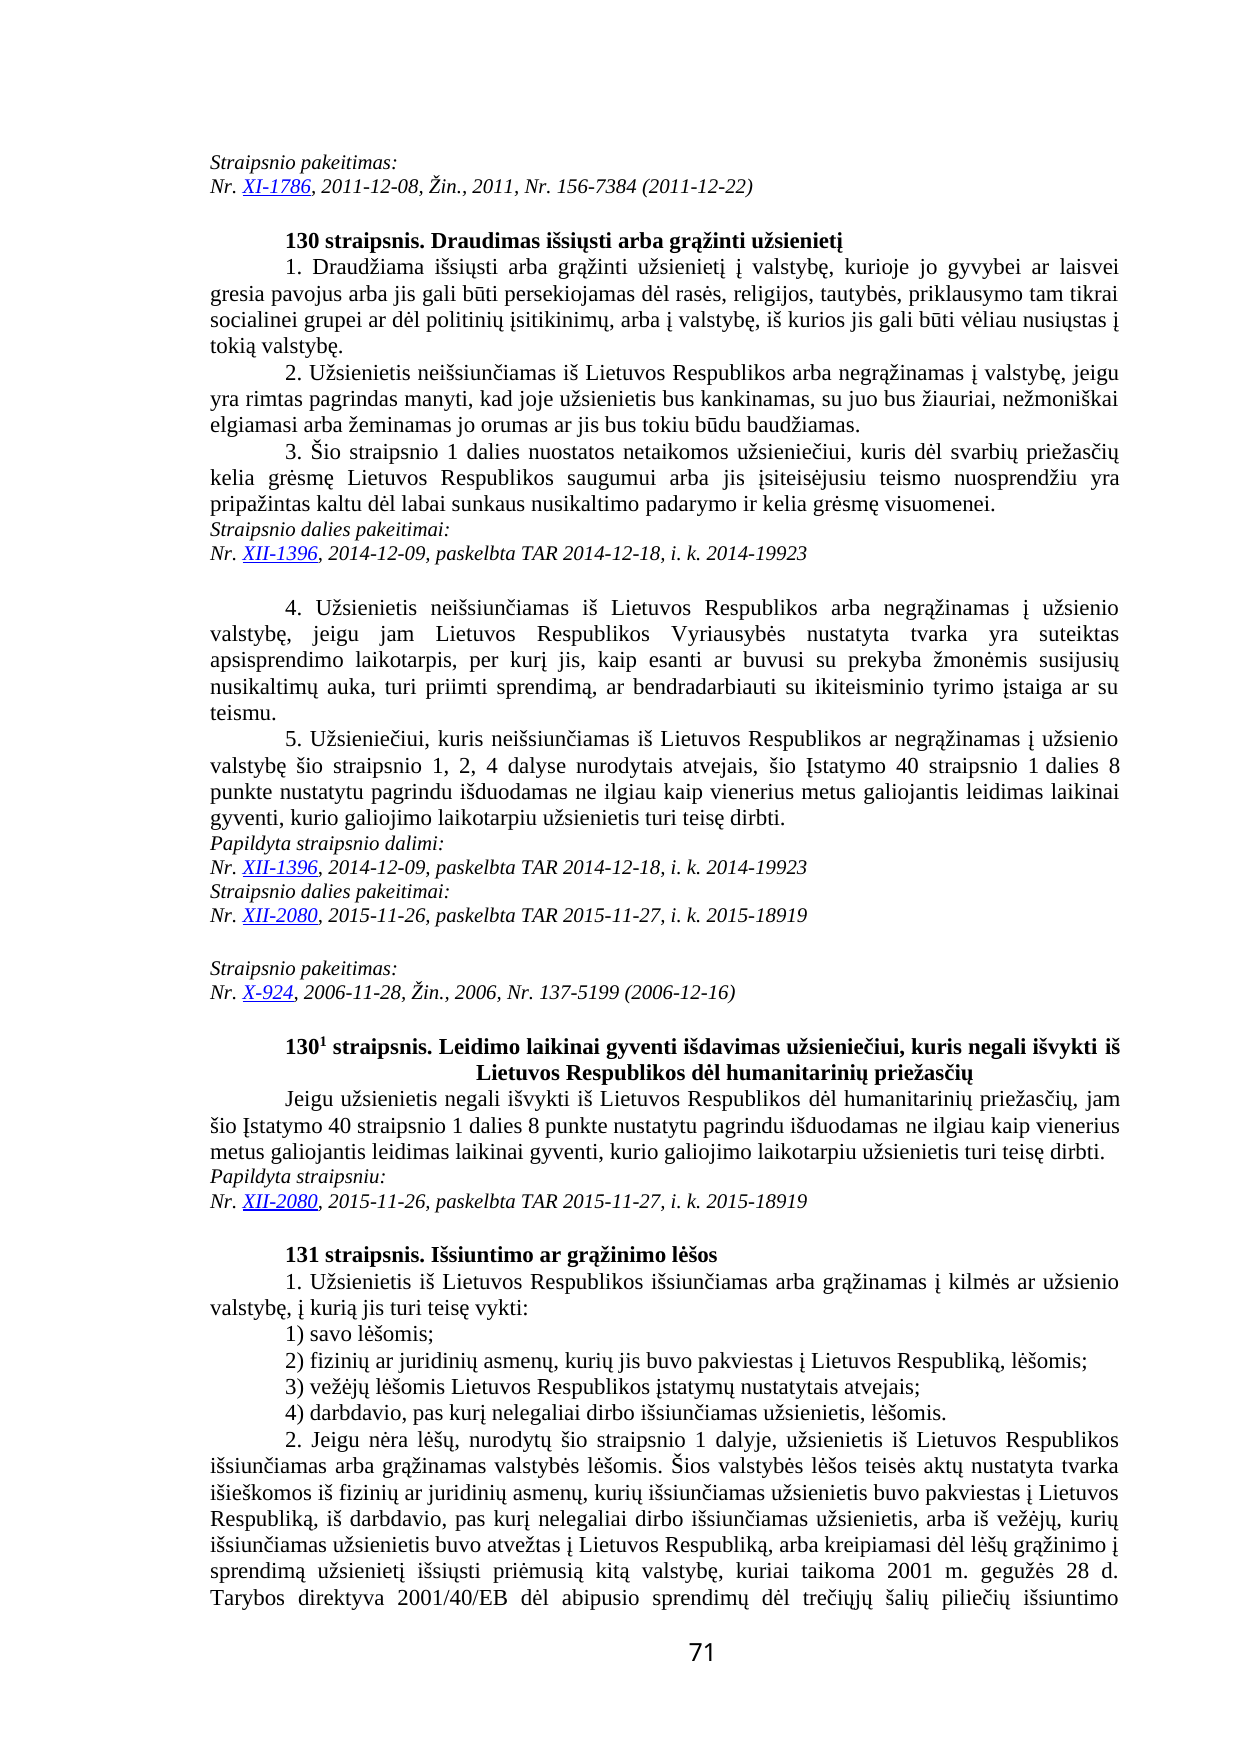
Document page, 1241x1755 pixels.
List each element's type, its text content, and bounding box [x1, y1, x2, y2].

text 3. Šio straipsnio 1 dalies nuostatos netaikomos užsieniečiui, kuris dėl svarbių priežasčių kelia grėsmę Lietuvos Respublikos saugumui arba jis įsiteisėjusiu teismo nuosprendžiu yra pripažintas kaltu dėl labai sunkaus nusikaltimo padarymo ir kelia grėsmę visuomenei. [210, 438, 1120, 517]
text 1) savo lėšomis; [210, 1320, 1120, 1347]
text 1. Draudžiama išsiųsti arba grąžinti užsienietį į valstybę, kurioje jo gyvybei ar laisvei gresia pavojus arba jis gali būti persekiojamas dėl rasės, religijos, tautybės, priklausymo tam tikrai socialinei grupei ar dėl politinių įsitikinimų, arba į valstybę, iš kurios jis gali būti vėliau nusiųstas į tokią valstybę. [210, 253, 1120, 359]
text Straipsnio dalies pakeitimai: [210, 879, 1120, 903]
text Nr. XII-2080, 2015-11-26, paskelbta TAR 2015-11-27, i. k. 2015-18919 [210, 1188, 1120, 1213]
text Nr. XI-1786, 2011-12-08, Žin., 2011, Nr. 156-7384 (2011-12-22) [210, 174, 1120, 198]
text Straipsnio dalies pakeitimai: [210, 517, 1120, 541]
text 2. Užsienietis neišsiunčiamas iš Lietuvos Respublikos arba negrąžinamas į valstybę, jeigu yra rimtas pagrindas manyti, kad joje užsienietis bus kankinamas, su juo bus žiauriai, nežmoniškai elgiamasi arba žeminamas jo orumas ar jis bus tokiu būdu baudžiamas. [210, 359, 1120, 438]
text 2. Jeigu nėra lėšų, nurodytų šio straipsnio 1 dalyje, užsienietis iš Lietuvos Respublikos išsiunčiamas arba grąžinamas valstybės lėšomis. Šios valstybės lėšos teisės aktų nustatyta tvarka išieškomos iš fizinių ar juridinių asmenų, kurių išsiunčiamas užsienietis buvo pakviestas į Lietuvos Respubliką, iš darbdavio, pas kurį nelegaliai dirbo išsiunčiamas užsienietis, arba iš vežėjų, kurių išsiunčiamas užsienietis buvo atvežtas į Lietuvos Respubliką, arba kreipiamasi dėl lėšų grąžinimo į sprendimą užsienietį išsiųsti priėmusią kitą valstybę, kuriai taikoma 2001 m. gegužės 28 d. Tarybos direktyva 2001/40/EB dėl abipusio sprendimų dėl trečiųjų šalių piliečių išsiuntimo [210, 1426, 1120, 1610]
text Nr. XII-2080, 2015-11-26, paskelbta TAR 2015-11-27, i. k. 2015-18919 [210, 903, 1120, 927]
text 2) fizinių ar juridinių asmenų, kurių jis buvo pakviestas į Lietuvos Respubliką, lėšomis; [210, 1347, 1120, 1373]
text 5. Užsieniečiui, kuris neišsiunčiamas iš Lietuvos Respublikos ar negrąžinamas į užsienio valstybę šio straipsnio 1, 2, 4 dalyse nurodytais atvejais, šio Įstatymo 40 straipsnio 1 dalies 8 punkte nustatytu pagrindu išduodamas ne ilgiau kaip vienerius metus galiojantis leidimas laikinai gyventi, kurio galiojimo laikotarpiu užsienietis turi teisę dirbti. [210, 725, 1120, 831]
text 1. Užsienietis iš Lietuvos Respublikos išsiunčiamas arba grąžinamas į kilmės ar užsienio valstybę, į kurią jis turi teisę vykti: [210, 1268, 1120, 1320]
text 131 straipsnis. Išsiuntimo ar grąžinimo lėšos [210, 1241, 1120, 1268]
text 1301 straipsnis. Leidimo laikinai gyventi išdavimas užsieniečiui, kuris negali išvykti iš Lietuvos Respublikos dėl humanitarinių priežasčių [285, 1033, 1120, 1085]
text Nr. X-924, 2006-11-28, Žin., 2006, Nr. 137-5199 (2006-12-16) [210, 980, 1120, 1004]
text 3) vežėjų lėšomis Lietuvos Respublikos įstatymų nustatytais atvejais; [210, 1373, 1120, 1399]
text Nr. XII-1396, 2014-12-09, paskelbta TAR 2014-12-18, i. k. 2014-19923 [210, 855, 1120, 879]
text Papildyta straipsniu: [210, 1164, 1120, 1188]
text Straipsnio pakeitimas: [210, 150, 1120, 174]
text 130 straipsnis. Draudimas išsiųsti arba grąžinti užsienietį [210, 227, 1120, 253]
text Jeigu užsienietis negali išvykti iš Lietuvos Respublikos dėl humanitarinių priežasčių, jam šio Įstatymo 40 straipsnio 1 dalies 8 punkte nustatytu pagrindu išduodamas ne ilgiau kaip vienerius metus galiojantis leidimas laikinai gyventi, kurio galiojimo laikotarpiu užsienietis turi teisę dirbti. [210, 1085, 1120, 1164]
text 4. Užsienietis neišsiunčiamas iš Lietuvos Respublikos arba negrąžinamas į užsienio valstybę, jeigu jam Lietuvos Respublikos Vyriausybės nustatyta tvarka yra suteiktas apsisprendimo laikotarpis, per kurį jis, kaip esanti ar buvusi su prekyba žmonėmis susijusių nusikaltimų auka, turi priimti sprendimą, ar bendradarbiauti su ikiteisminio tyrimo įstaiga ar su teismu. [210, 594, 1120, 725]
text Nr. XII-1396, 2014-12-09, paskelbta TAR 2014-12-18, i. k. 2014-19923 [210, 541, 1120, 565]
text Papildyta straipsnio dalimi: [210, 831, 1120, 855]
text Straipsnio pakeitimas: [210, 956, 1120, 980]
text 4) darbdavio, pas kurį nelegaliai dirbo išsiunčiamas užsienietis, lėšomis. [210, 1399, 1120, 1426]
